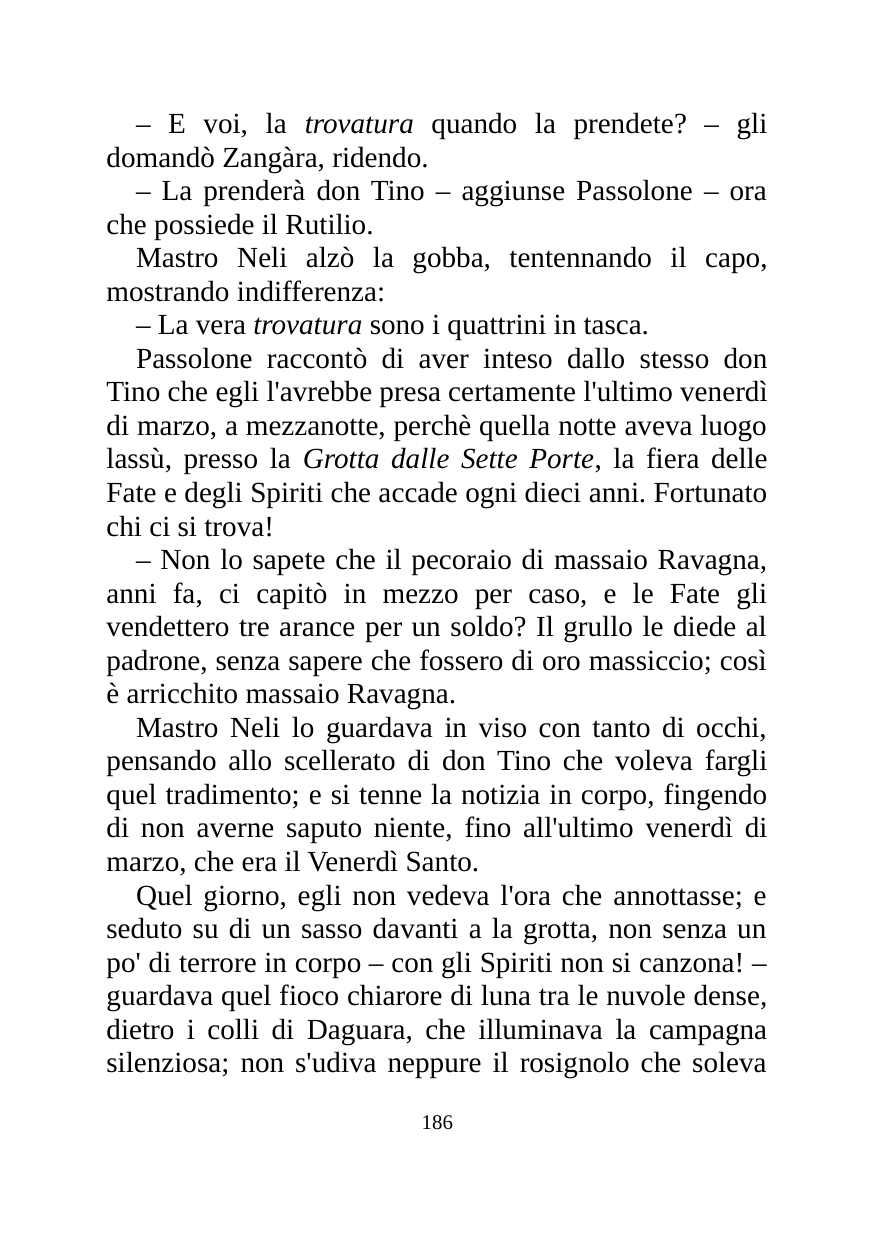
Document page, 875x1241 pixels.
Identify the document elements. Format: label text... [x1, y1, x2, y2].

text Mastro Neli lo guardava in viso con tanto di occhi, pensando allo scellerato di don Tino che voleva fargli quel tradimento; e si tenne la notizia in corpo, fingendo di non averne saputo niente, fino all'ultimo venerdì di marzo, che era il Venerdì Santo. [106, 710, 768, 878]
text – La prenderà don Tino – aggiunse Passolone – ora che possiede il Rutilio. [106, 173, 768, 240]
text Passolone raccontò di aver inteso dallo stesso don Tino che egli l'avrebbe presa certamente l'ultimo venerdì di marzo, a mezzanotte, perchè quella notte aveva luogo lassù, presso la Grotta dalle Sette Porte, la fiera delle Fate e degli Spiriti che accade ogni dieci anni. Fortunato chi ci si trova! [106, 341, 768, 542]
text – E voi, la trovatura quando la prendete? – gli domandò Zangàra, ridendo. [106, 106, 768, 173]
text Quel giorno, egli non vedeva l'ora che annottasse; e seduto su di un sasso davanti a la grotta, non senza un po' di terrore in corpo – con gli Spiriti non si canzona! – guardava quel fioco chiarore di luna tra le nuvole dense, dietro i colli di Daguara, che illuminava la campagna silenziosa; non s'udiva neppure il rosignolo che soleva [106, 878, 768, 1079]
text Mastro Neli alzò la gobba, tentennando il capo, mostrando indifferenza: [106, 240, 768, 307]
text – Non lo sapete che il pecoraio di massaio Ravagna, anni fa, ci capitò in mezzo per caso, e le Fate gli vendettero tre arance per un soldo? Il grullo le diede al padrone, senza sapere che fossero di oro massiccio; così è arricchito massaio Ravagna. [106, 542, 768, 710]
text – La vera trovatura sono i quattrini in tasca. [106, 307, 768, 341]
